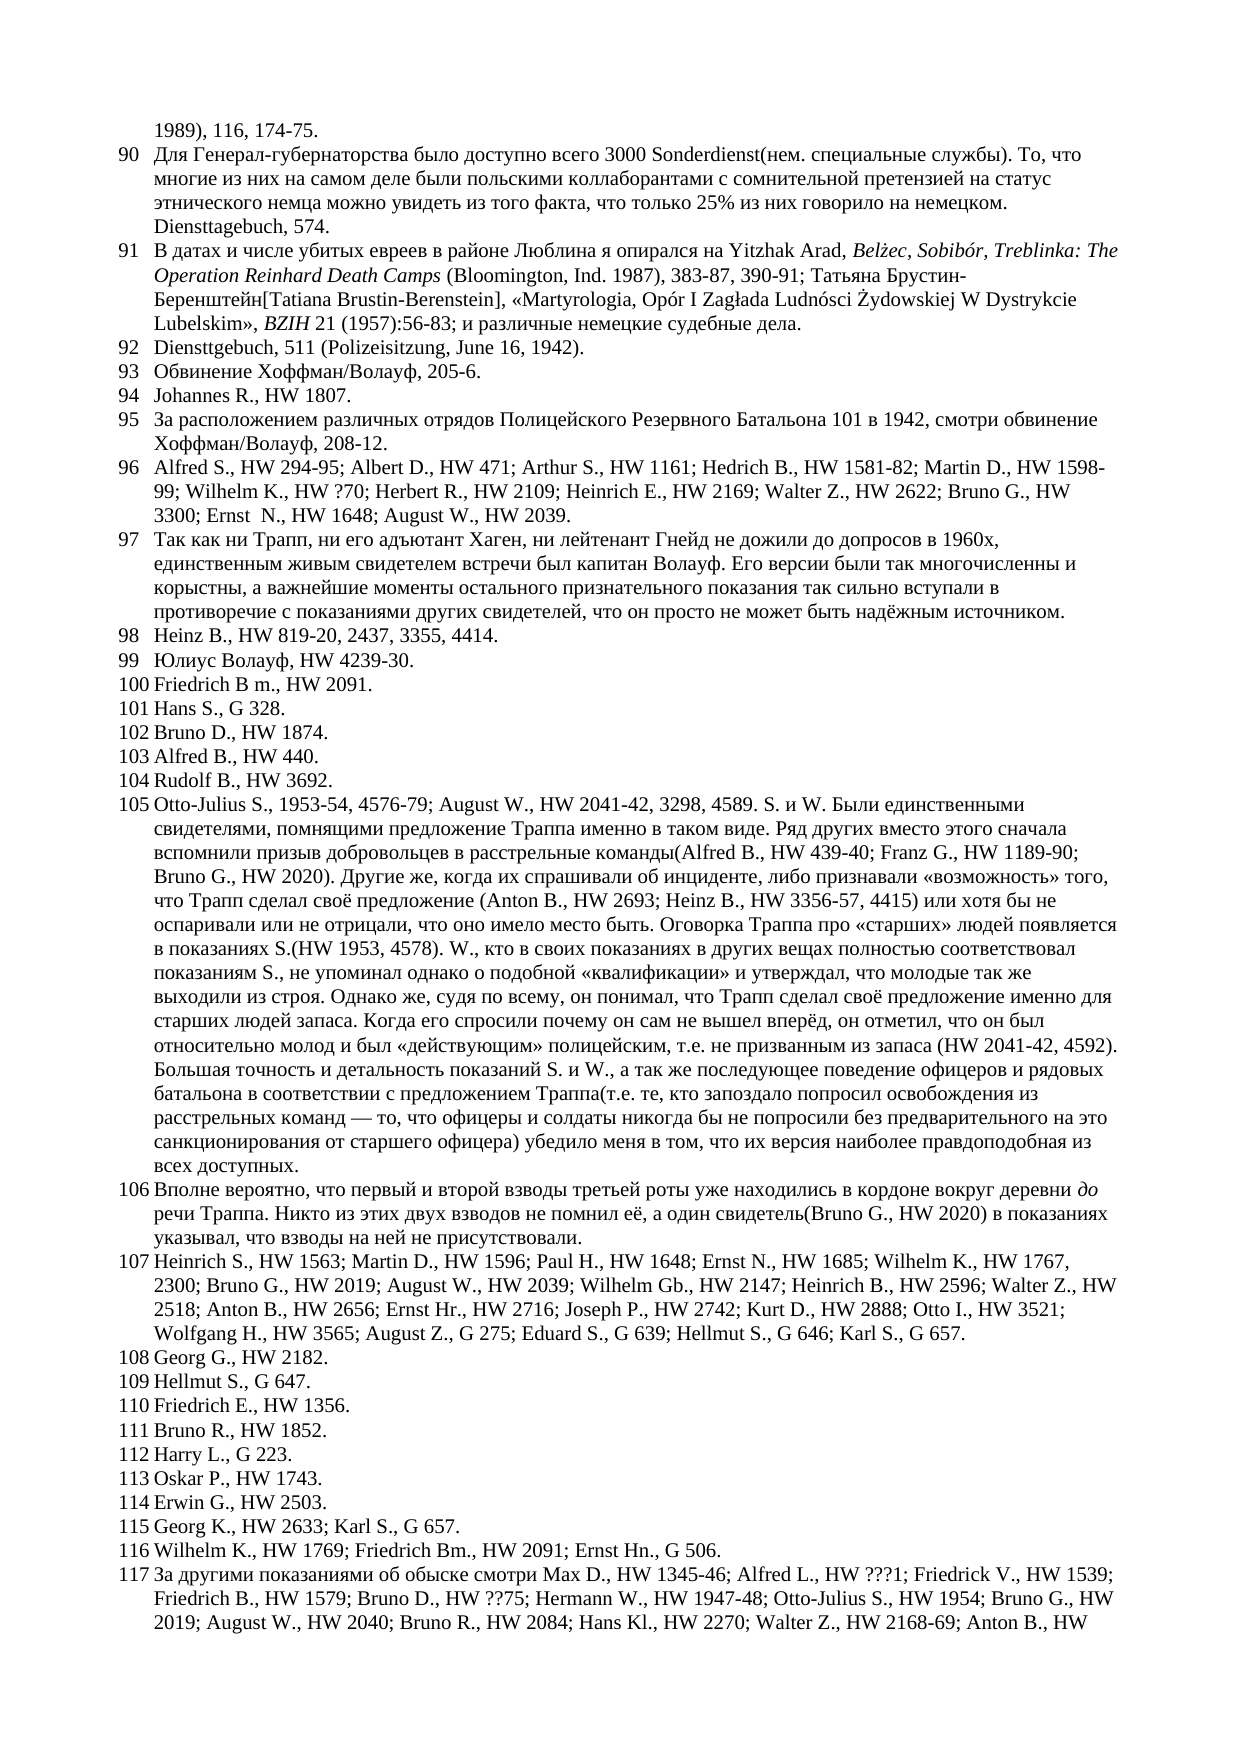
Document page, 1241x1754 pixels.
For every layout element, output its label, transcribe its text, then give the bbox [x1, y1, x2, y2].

text Friedrich E., HW 1356. [118, 1393, 1122, 1417]
text Heinz B., HW 819-20, 2437, 3355, 4414. [118, 623, 1122, 647]
text Harry L., G 223. [118, 1442, 1122, 1466]
text Heinrich S., HW 1563; Martin D., HW 1596; Paul H., HW 1648; Ernst N., HW 1685; Wilhelm K., HW 1767, 2300; Bruno G., HW 2019; August W., HW 2039; Wilhelm Gb., HW 2147; Heinrich B., HW 2596; Walter Z., HW 2518; Anton B., HW 2656; Ernst Hr., HW 2716; Joseph P., HW 2742; Kurt D., HW 2888; Otto I., HW 3521; Wolfgang H., HW 3565; August Z., G 275; Eduard S., G 639; Hellmut S., G 646; Karl S., G 657. [118, 1249, 1122, 1345]
text Hans S., G 328. [118, 696, 1122, 720]
text Rudolf B., HW 3692. [118, 768, 1122, 792]
text Bruno D., HW 1874. [118, 720, 1122, 744]
text За расположением различных отрядов Полицейского Резервного Батальона 101 в 1942, смотри обвинение Хоффман/Волауф, 208-12. [118, 407, 1122, 455]
text Так как ни Трапп, ни его адъютант Хаген, ни лейтенант Гнейд не дожили до допросов в 1960х, единственным живым свидетелем встречи был капитан Волауф. Его версии были так многочисленны и корыстны, а важнейшие моменты остального признательного показания так сильно вступали в противоречие с показаниями других свидетелей, что он просто не может быть надёжным источником. [118, 527, 1122, 623]
text Oskar P., HW 1743. [118, 1466, 1122, 1490]
text Johannes R., HW 1807. [118, 383, 1122, 407]
text Alfred S., HW 294-95; Albert D., HW 471; Arthur S., HW 1161; Hedrich B., HW 1581-82; Martin D., HW 1598-99; Wilhelm K., HW ?70; Herbert R., HW 2109; Heinrich E., HW 2169; Walter Z., HW 2622; Bruno G., HW 3300; Ernst N., HW 1648; August W., HW 2039. [118, 455, 1122, 527]
text Otto-Julius S., 1953-54, 4576-79; August W., HW 2041-42, 3298, 4589. S. и W. Были единственными свидетелями, помнящими предложение Траппа именно в таком виде. Ряд других вместо этого сначала вспомнили призыв добровольцев в расстрельные команды(Alfred B., HW 439-40; Franz G., HW 1189-90; Bruno G., HW 2020). Другие же, когда их спрашивали об инциденте, либо признавали «возможность» того, что Трапп сделал своё предложение (Anton B., HW 2693; Heinz B., HW 3356-57, 4415) или хотя бы не оспаривали или не отрицали, что оно имело место быть. Оговорка Траппа про «старших» людей появляется в показаниях S.(HW 1953, 4578). W., кто в своих показаниях в других вещах полностью соответствовал показаниям S., не упоминал однако о подобной «квалификации» и утверждал, что молодые так же выходили из строя. Однако же, судя по всему, он понимал, что Трапп сделал своё предложение именно для старших людей запаса. Когда его спросили почему он сам не вышел вперёд, он отметил, что он был относительно молод и был «действующим» полицейским, т.е. не призванным из запаса (HW 2041-42, 4592). Большая точность и детальность показаний S. и W., а так же последующее поведение офицеров и рядовых батальона в соответствии с предложением Траппа(т.е. те, кто запоздало попросил освобождения из расстрельных команд — то, что офицеры и солдаты никогда бы не попросили без предварительного на это санкционирования от старшего офицера) убедило меня в том, что их версия наиболее правдоподобная из всех доступных. [118, 792, 1122, 1177]
text За другими показаниями об обыске смотри Max D., HW 1345-46; Alfred L., HW ???1; Friedrick V., HW 1539; Friedrich B., HW 1579; Bruno D., HW ??75; Hermann W., HW 1947-48; Otto-Julius S., HW 1954; Bruno G., HW 2019; August W., HW 2040; Bruno R., HW 2084; Hans Kl., HW 2270; Walter Z., HW 2168-69; Anton B., HW [118, 1562, 1122, 1634]
text Юлиус Волауф, HW 4239-30. [118, 647, 1122, 672]
text Georg K., HW 2633; Karl S., G 657. [118, 1514, 1122, 1538]
text Alfred B., HW 440. [118, 744, 1122, 768]
text Georg G., HW 2182. [118, 1345, 1122, 1369]
text Erwin G., HW 2503. [118, 1490, 1122, 1514]
text 1989), 116, 174-75. [118, 118, 1122, 142]
text Bruno R., HW 1852. [118, 1417, 1122, 1442]
text Friedrich B m., HW 2091. [118, 672, 1122, 696]
text Для Генерал-губернаторства было доступно всего 3000 Sonderdienst(нем. специальные службы). То, что многие из них на самом деле были польскими коллаборантами с сомнительной претензией на статус этнического немца можно увидеть из того факта, что только 25% из них говорило на немецком. Diensttagebuch, 574. [118, 142, 1122, 238]
text Обвинение Хоффман/Волауф, 205-6. [118, 359, 1122, 383]
text Hellmut S., G 647. [118, 1369, 1122, 1393]
text Diensttgebuch, 511 (Polizeisitzung, June 16, 1942). [118, 335, 1122, 359]
text В датах и числе убитых евреев в районе Люблина я опирался на Yitzhak Arad, Belżec, Sobibór, Treblinka: The Operation Reinhard Death Camps (Bloomington, Ind. 1987), 383-87, 390-91; Татьяна Брустин-Беренштейн[Tatiana Brustin-Berenstein], «Martyrologia, Opór I Zagłada Ludnósci Żydowskiej W Dystrykcie Lubelskim», BZIH 21 (1957):56-83; и различные немецкие судебные дела. [118, 238, 1122, 335]
text Wilhelm K., HW 1769; Friedrich Bm., HW 2091; Ernst Hn., G 506. [118, 1538, 1122, 1562]
text Вполне вероятно, что первый и второй взводы третьей роты уже находились в кордоне вокруг деревни до речи Траппа. Никто из этих двух взводов не помнил её, а один свидетель(Bruno G., HW 2020) в показаниях указывал, что взводы на ней не присутствовали. [118, 1177, 1122, 1249]
